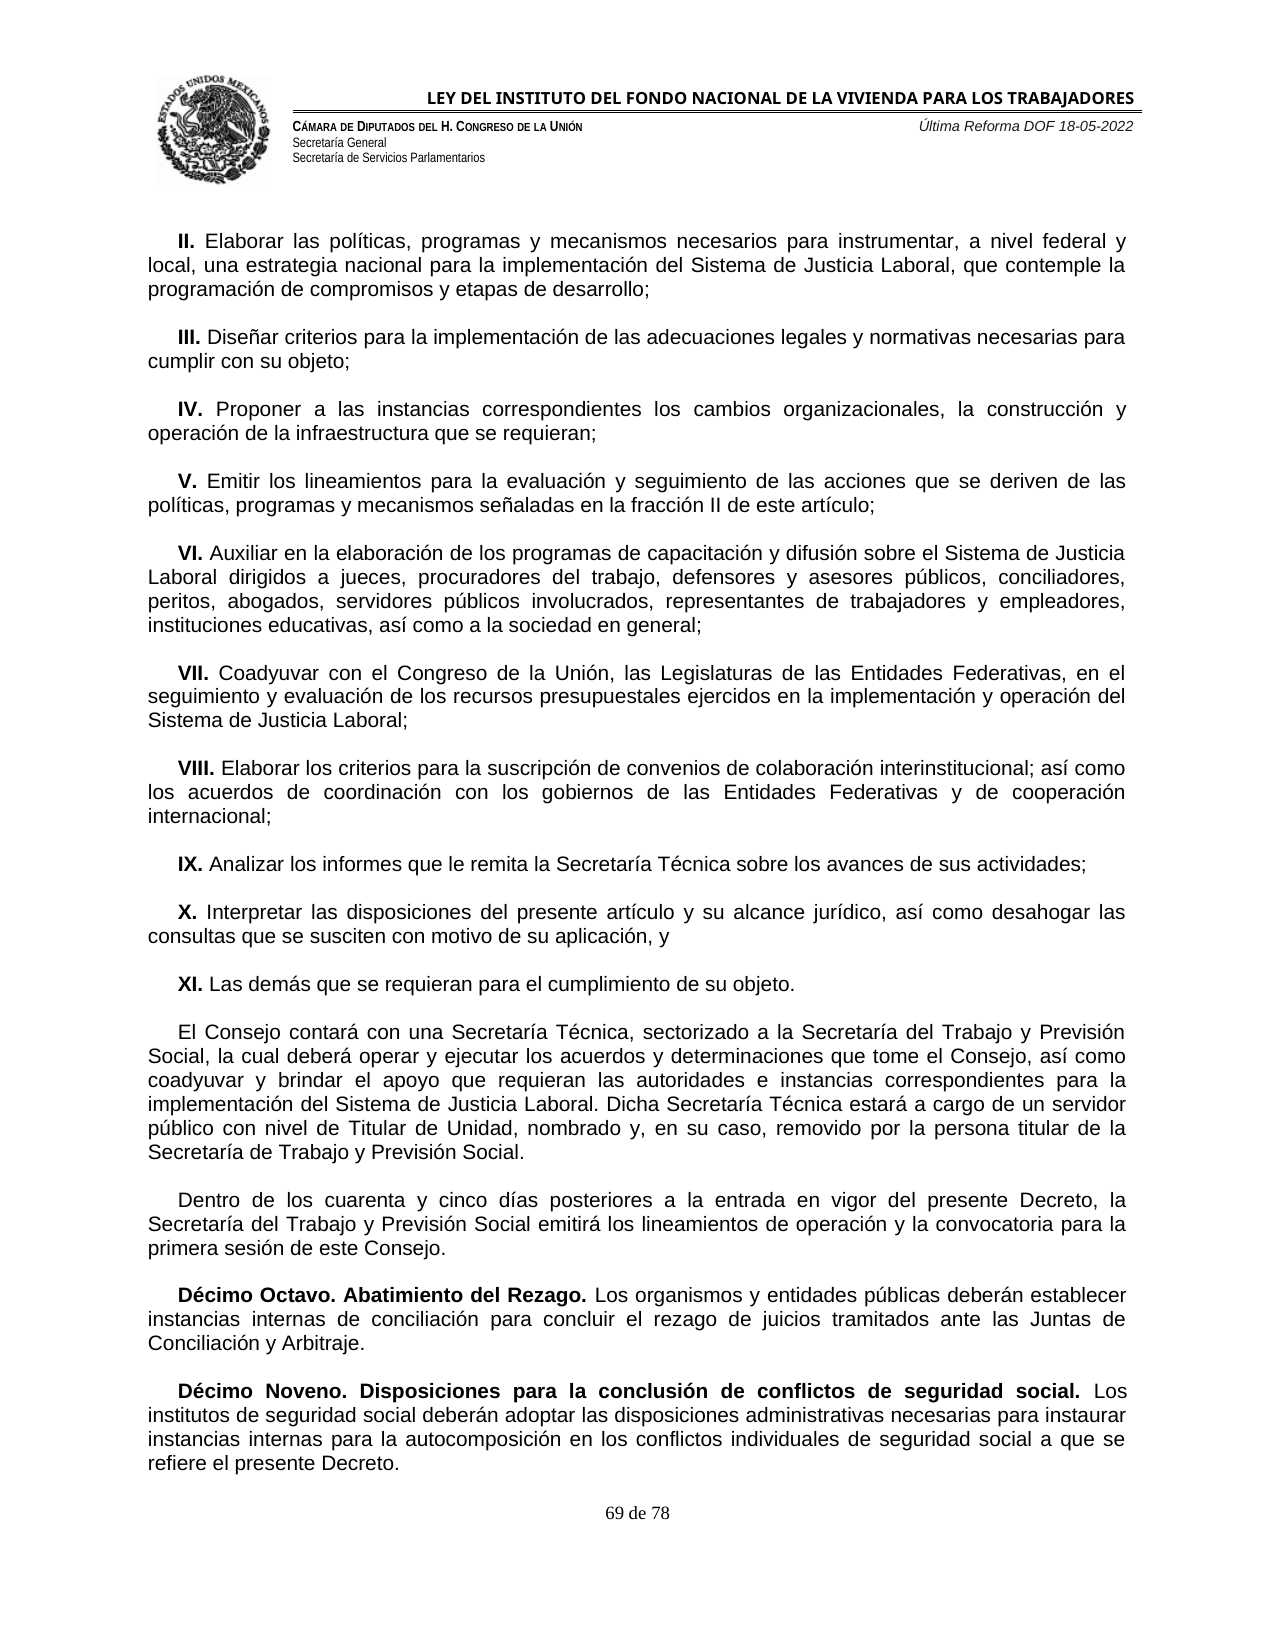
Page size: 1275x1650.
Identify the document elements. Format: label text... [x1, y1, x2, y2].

text V. Emitir los lineamientos para la evaluación y seguimiento de las acciones que se deriven de las políticas, programas y mecanismos señaladas en la fracción II de este artículo; [148, 469, 1127, 517]
text VI. Auxiliar en la elaboración de los programas de capacitación y difusión sobre el Sistema de Justicia Laboral dirigidos a jueces, procuradores del trabajo, defensores y asesores públicos, conciliadores, peritos, abogados, servidores públicos involucrados, representantes de trabajadores y empleadores, instituciones educativas, así como a la sociedad en general; [148, 541, 1127, 636]
text Décimo Noveno. Disposiciones para la conclusión de conflictos de seguridad social. Los institutos de seguridad social deberán adoptar las disposiciones administrativas necesarias para instaurar instancias internas para la autocomposición en los conflictos individuales de seguridad social a que se refiere el presente Decreto. [148, 1379, 1127, 1475]
text III. Diseñar criterios para la implementación de las adecuaciones legales y normativas necesarias para cumplir con su objeto; [148, 325, 1127, 373]
text X. Interpretar las disposiciones del presente artículo y su alcance jurídico, así como desahogar las consultas que se susciten con motivo de su aplicación, y [148, 900, 1127, 948]
text El Consejo contará con una Secretaría Técnica, sectorizado a la Secretaría del Trabajo y Previsión Social, la cual deberá operar y ejecutar los acuerdos y determinaciones que tome el Consejo, así como coadyuvar y brindar el apoyo que requieran las autoridades e instancias correspondientes para la implementación del Sistema de Justicia Laboral. Dicha Secretaría Técnica estará a cargo de un servidor público con nivel de Titular de Unidad, nombrado y, en su caso, removido por la persona titular de la Secretaría de Trabajo y Previsión Social. [148, 1020, 1127, 1163]
text II. Elaborar las políticas, programas y mecanismos necesarios para instrumentar, a nivel federal y local, una estrategia nacional para la implementación del Sistema de Justicia Laboral, que contemple la programación de compromisos y etapas de desarrollo; [148, 229, 1127, 301]
text IX. Analizar los informes que le remita la Secretaría Técnica sobre los avances de sus actividades; [148, 852, 1127, 876]
text IV. Proponer a las instancias correspondientes los cambios organizacionales, la construcción y operación de la infraestructura que se requieran; [148, 397, 1127, 445]
text Décimo Octavo. Abatimiento del Rezago. Los organismos y entidades públicas deberán establecer instancias internas de conciliación para concluir el rezago de juicios tramitados ante las Juntas de Conciliación y Arbitraje. [148, 1283, 1127, 1355]
text VIII. Elaborar los criterios para la suscripción de convenios de colaboración interinstitucional; así como los acuerdos de coordinación con los gobiernos de las Entidades Federativas y de cooperación internacional; [148, 756, 1127, 828]
text Dentro de los cuarenta y cinco días posteriores a la entrada en vigor del presente Decreto, la Secretaría del Trabajo y Previsión Social emitirá los lineamientos de operación y la convocatoria para la primera sesión de este Consejo. [148, 1187, 1127, 1259]
text VII. Coadyuvar con el Congreso de la Unión, las Legislaturas de las Entidades Federativas, en el seguimiento y evaluación de los recursos presupuestales ejercidos en la implementación y operación del Sistema de Justicia Laboral; [148, 660, 1127, 732]
text XI. Las demás que se requieran para el cumplimiento de su objeto. [148, 972, 1127, 996]
